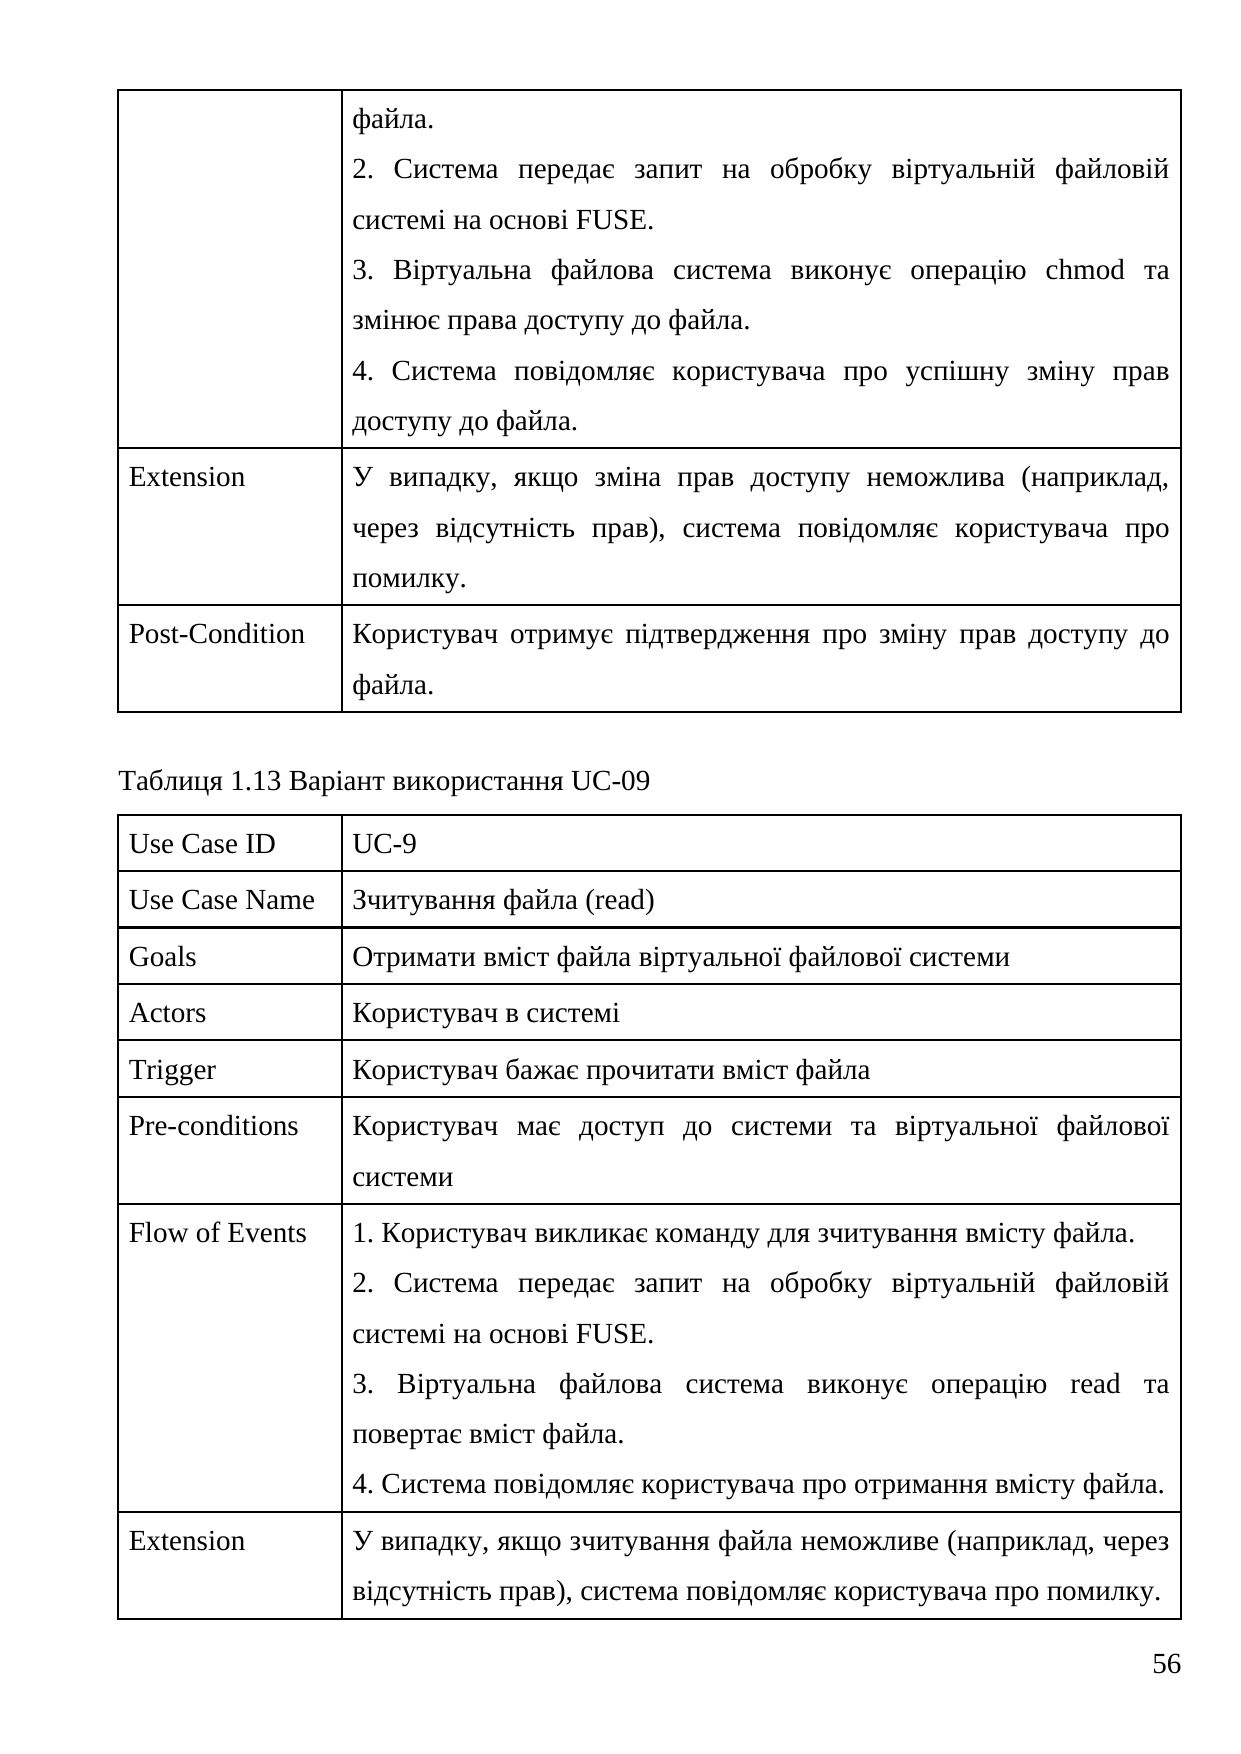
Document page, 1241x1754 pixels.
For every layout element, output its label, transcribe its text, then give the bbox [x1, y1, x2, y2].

table_cell Actors [119, 985, 341, 1039]
table_cell Post-Condition [119, 606, 341, 711]
table_cell Trigger [119, 1041, 341, 1096]
table_cell Користувач має доступ до системи та віртуальної файлової системи [343, 1098, 1180, 1203]
table_header UC-9 [343, 816, 1180, 870]
table_cell Use Case Name [119, 872, 341, 926]
table_cell У випадку, якщо зчитування файла неможливе (наприклад, через відсутність прав), система повідомляє користувача про помилку. [343, 1513, 1180, 1617]
table_cell Зчитування файла (read) [343, 872, 1180, 926]
list Варіант використання UC-09 [118, 763, 1181, 797]
table_cell У випадку, якщо зміна прав доступу неможлива (наприклад, через відсутність прав), система повідомляє користувача про помилку. [343, 449, 1180, 604]
table_cell 1. Користувач викликає команду для зчитування вмісту файла. 2. Система передає запит на обробку віртуальній файловій системі на основі FUSE. 3. Віртуальна файлова система виконує операцію read та повертає вміст файла. 4. Система повідомляє користувача про отримання вмісту файла. [343, 1205, 1180, 1511]
table_cell Користувач отримує підтвердження про зміну прав доступу до файла. [343, 606, 1180, 711]
table_cell Користувач в системі [343, 985, 1180, 1039]
table_cell Flow of Events [119, 1205, 341, 1511]
table_cell Pre-conditions [119, 1098, 341, 1203]
table_cell Extension [119, 1513, 341, 1617]
table_cell Goals [119, 929, 341, 983]
table_cell Отримати вміст файла віртуальної файлової системи [343, 929, 1180, 983]
table_header Use Case ID [119, 816, 341, 870]
table_cell Користувач бажає прочитати вміст файла [343, 1041, 1180, 1096]
table_cell Extension [119, 449, 341, 604]
